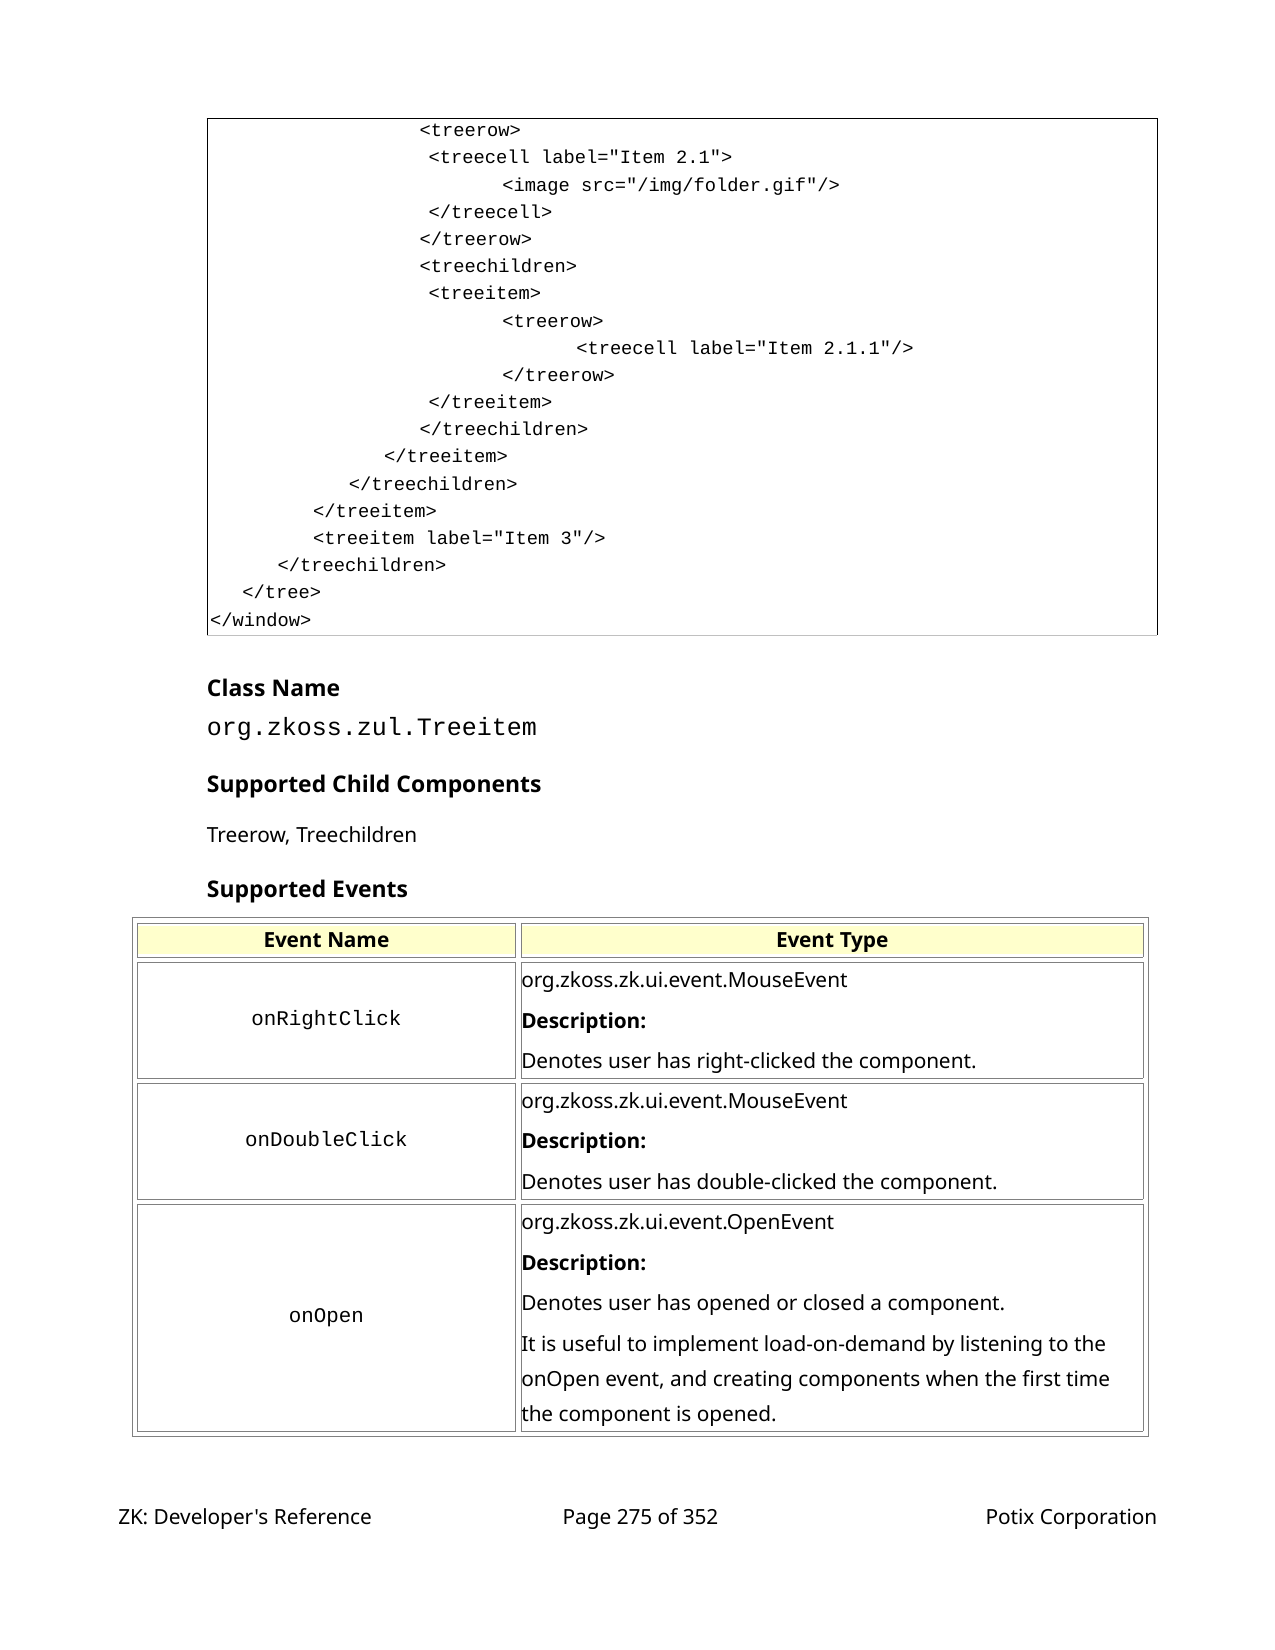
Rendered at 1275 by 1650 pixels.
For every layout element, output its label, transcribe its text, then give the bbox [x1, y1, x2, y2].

table_cell org.zkoss.zk.ui.event.MouseEvent Description: Denotes user has double-clicked the component. [518, 1078, 1146, 1198]
text </treechildren> [208, 472, 1157, 496]
table_header Event Type [518, 918, 1146, 957]
text <treecell label="Item 2.1"> [208, 145, 1157, 169]
table_cell org.zkoss.zk.ui.event.MouseEvent Description: Denotes user has right-clicked the component. [518, 957, 1146, 1078]
text </treeitem> [208, 390, 1157, 414]
subtitle Supported Child Components [207, 768, 1157, 799]
text </treechildren> [208, 553, 1157, 577]
table_header Event Name [134, 918, 518, 957]
text <treeitem label="Item 3"/> [208, 526, 1157, 550]
text </window> [208, 607, 1157, 635]
text </tree> [208, 580, 1157, 604]
table_cell onRightClick [134, 957, 518, 1078]
table_cell onOpen [134, 1199, 518, 1431]
text org.zkoss.zul.Treeitem [207, 715, 1157, 743]
text <treeitem> [208, 281, 1157, 306]
text </treecell> [208, 200, 1157, 224]
table_cell onDoubleClick [134, 1078, 518, 1198]
text <image src="/img/folder.gif"/> [208, 172, 1157, 197]
text </treerow> [208, 227, 1157, 251]
text <treechildren> [208, 254, 1157, 278]
text </treerow> [208, 363, 1157, 387]
text Treerow, Treechildren [207, 820, 1157, 848]
table_cell org.zkoss.zk.ui.event.OpenEvent Description: Denotes user has opened or closed a component. It is useful to implement load-on-demand by listening to the onOpen event, and creating components when the first time the component is opened. [518, 1199, 1146, 1431]
text </treechildren> [208, 417, 1157, 441]
subtitle Supported Events [207, 873, 1157, 905]
text <treerow> [208, 119, 1157, 142]
text </treeitem> [208, 499, 1157, 523]
text </treeitem> [208, 444, 1157, 469]
text <treerow> [208, 308, 1157, 333]
text <treecell label="Item 2.1.1"/> [208, 336, 1157, 360]
subtitle Class Name [207, 671, 1157, 703]
